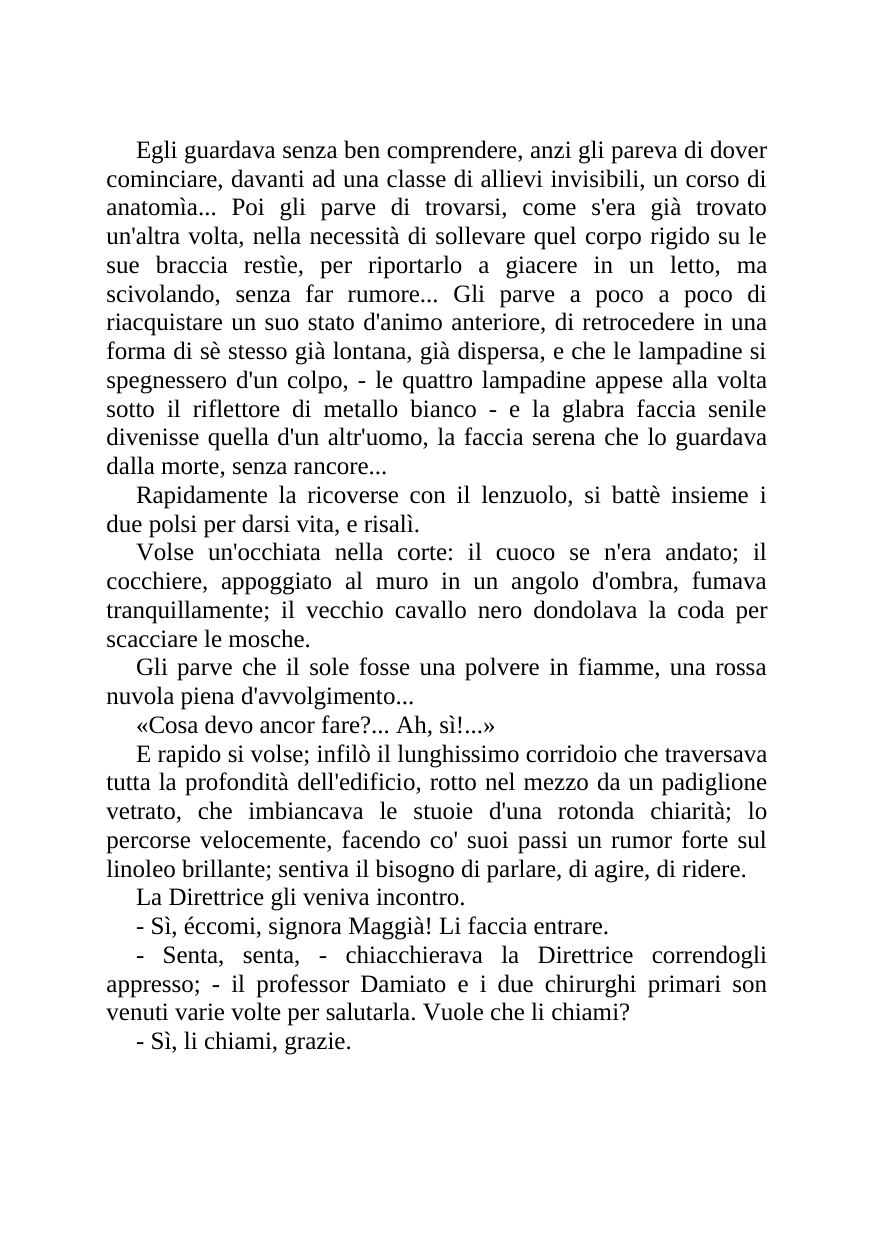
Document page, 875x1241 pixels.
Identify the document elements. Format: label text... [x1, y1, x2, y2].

text - Senta, senta, - chiacchierava la Direttrice correndogli appresso; - il professor Damiato e i due chirurghi primari son venuti varie volte per salutarla. Vuole che li chiami? [106, 940, 768, 1026]
text - Sì, éccomi, signora Maggià! Li faccia entrare. [106, 911, 768, 940]
text Volse un'occhiata nella corte: il cuoco se n'era andato; il cocchiere, appoggiato al muro in un angolo d'ombra, fumava tranquillamente; il vecchio cavallo nero dondolava la coda per scacciare le mosche. [106, 537, 768, 652]
text E rapido si volse; infilò il lunghissimo corridoio che traversava tutta la profondità dell'edificio, rotto nel mezzo da un padiglione vetrato, che imbiancava le stuoie d'una rotonda chiarità; lo percorse velocemente, facendo co' suoi passi un rumor forte sul linoleo brillante; sentiva il bisogno di parlare, di agire, di ridere. [106, 739, 768, 882]
text - Sì, li chiami, grazie. [106, 1026, 768, 1055]
text Egli guardava senza ben comprendere, anzi gli pareva di dover cominciare, davanti ad una classe di allievi invisibili, un corso di anatomìa... Poi gli parve di trovarsi, come s'era già trovato un'altra volta, nella necessità di sollevare quel corpo rigido su le sue braccia restìe, per riportarlo a giacere in un letto, ma scivolando, senza far rumore... Gli parve a poco a poco di riacquistare un suo stato d'animo anteriore, di retrocedere in una forma di sè stesso già lontana, già dispersa, e che le lampadine si spegnessero d'un colpo, - le quattro lampadine appese alla volta sotto il riflettore di metallo bianco - e la glabra faccia senile divenisse quella d'un altr'uomo, la faccia serena che lo guardava dalla morte, senza rancore... [106, 135, 768, 480]
text La Direttrice gli veniva incontro. [106, 882, 768, 911]
text «Cosa devo ancor fare?... Ah, sì!...» [106, 710, 768, 739]
text Rapidamente la ricoverse con il lenzuolo, si battè insieme i due polsi per darsi vita, e risalì. [106, 480, 768, 537]
text Gli parve che il sole fosse una polvere in fiamme, una rossa nuvola piena d'avvolgimento... [106, 652, 768, 710]
